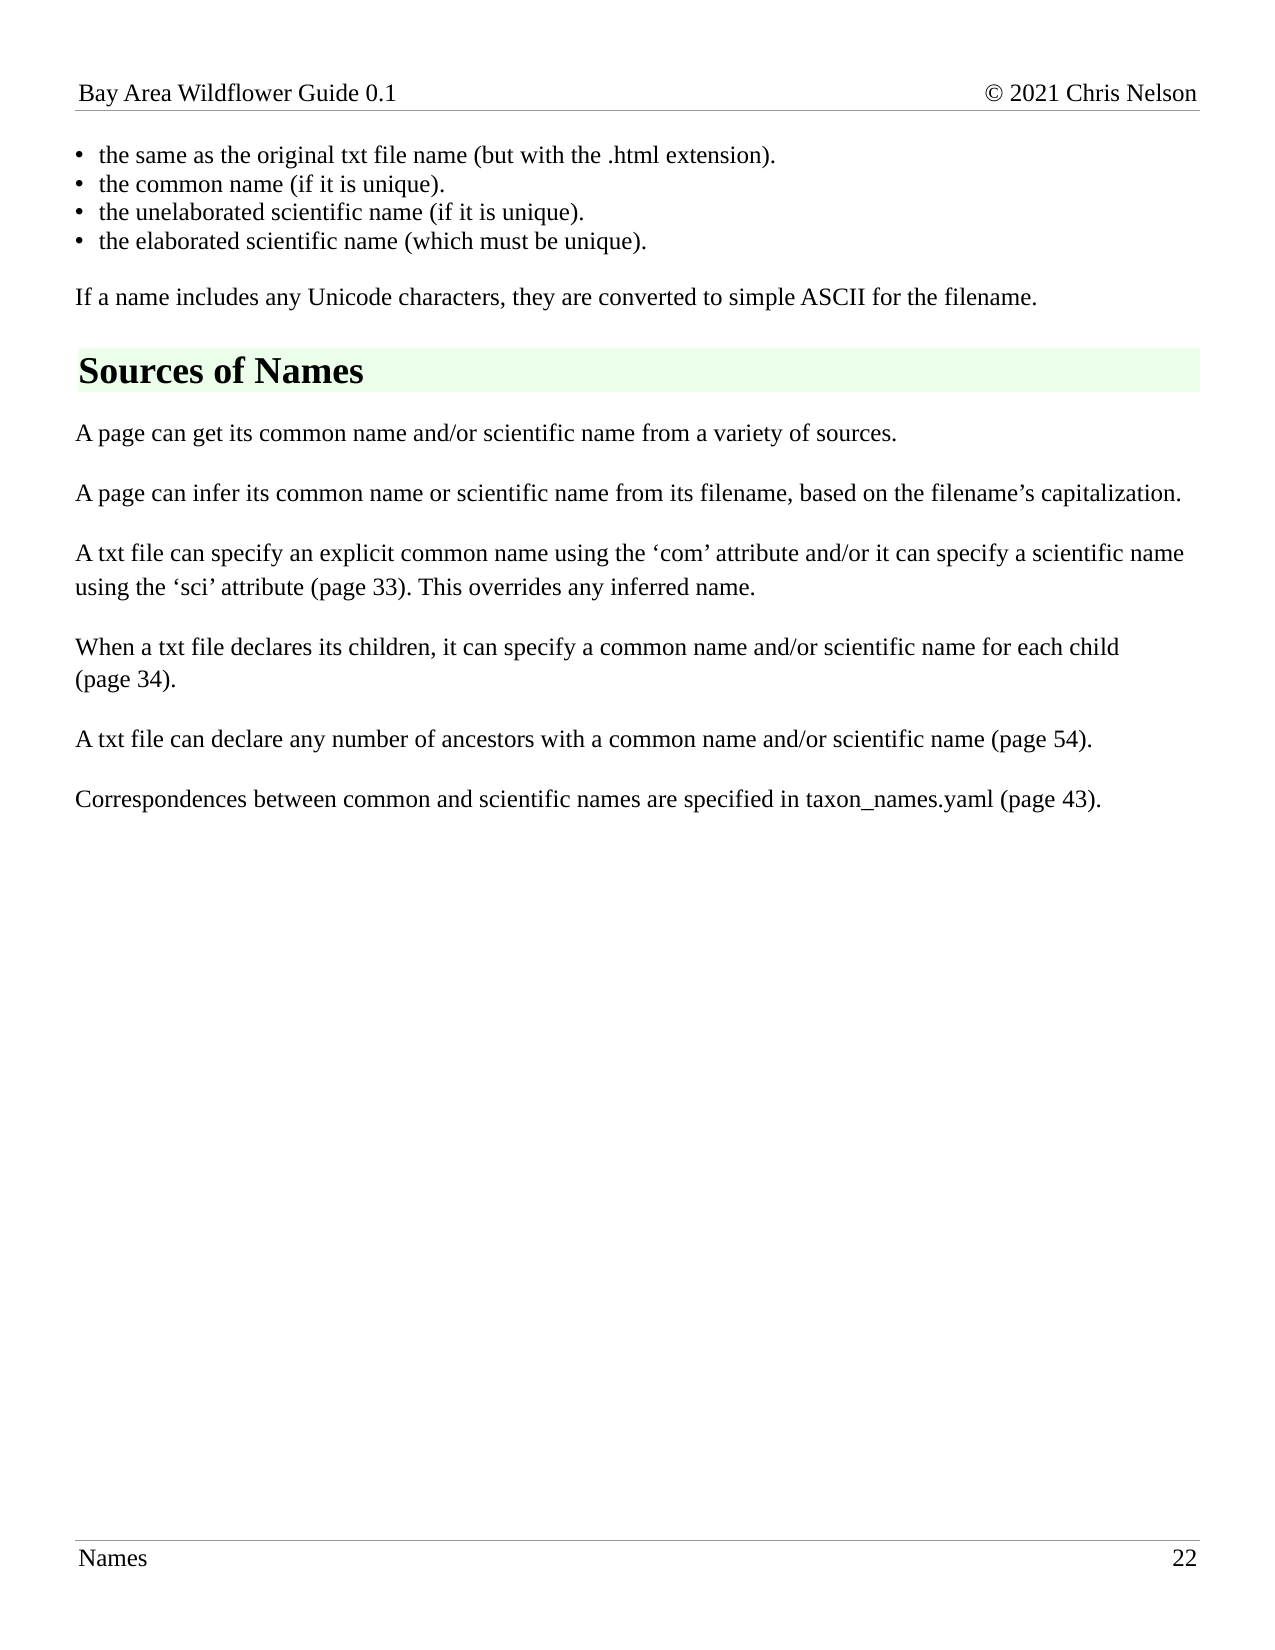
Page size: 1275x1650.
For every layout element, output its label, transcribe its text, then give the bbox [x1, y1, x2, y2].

list the same as the original txt file name (but with the .html extension). [75, 140, 1200, 169]
text A page can get its common name and/or scientific name from a variety of sources. [75, 418, 1200, 447]
list the common name (if it is unique). [75, 169, 1200, 197]
subtitle Sources of Names [78, 348, 1200, 392]
text A page can infer its common name or scientific name from its filename, based on the filename’s capitalization. [75, 478, 1200, 507]
text When a txt file declares its children, it can specify a common name and/or scientific name for each child (page 34). [75, 632, 1200, 693]
text A txt file can declare any number of ancestors with a common name and/or scientific name (page 54). [75, 724, 1200, 753]
text If a name includes any Unicode characters, they are converted to simple ASCII for the filename. [75, 282, 1200, 311]
list the unelaborated scientific name (if it is unique). [75, 197, 1200, 226]
text A txt file can specify an explicit common name using the ‘com’ attribute and/or it can specify a scientific name using the ‘sci’ attribute (page 33). This overrides any inferred name. [75, 538, 1200, 600]
list the elaborated scientific name (which must be unique). [75, 226, 1200, 255]
text Correspondences between common and scientific names are specified in taxon_names.yaml (page 43). [75, 784, 1200, 813]
